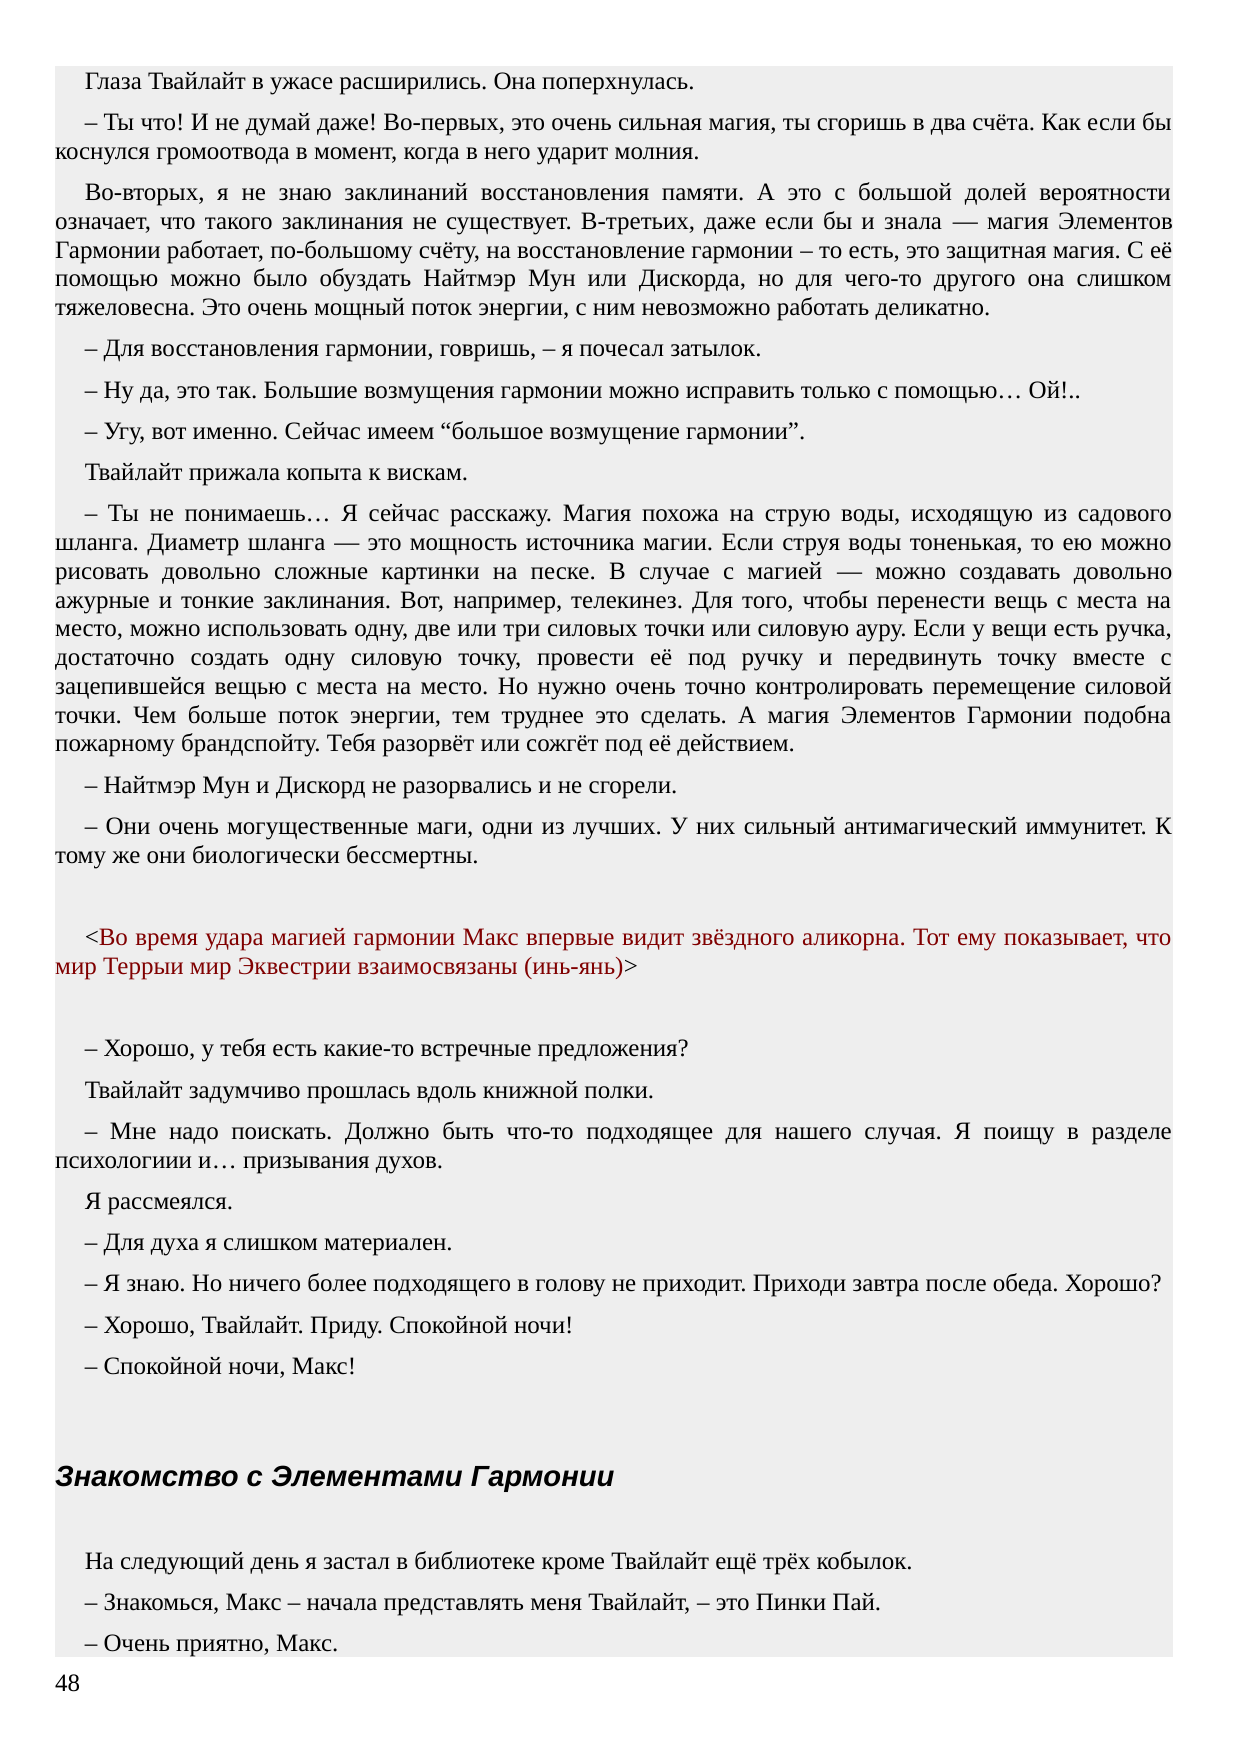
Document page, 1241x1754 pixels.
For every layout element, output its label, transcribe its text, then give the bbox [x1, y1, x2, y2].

subtitle Знакомство с Элементами Гармонии [55, 1458, 1173, 1492]
text – Для духа я слишком материален. [55, 1227, 1173, 1256]
text – Спокойной ночи, Макс! [55, 1351, 1173, 1380]
text – Хорошо, Твайлайт. Приду. Спокойной ночи! [55, 1310, 1173, 1338]
text – Ты не понимаешь… Я сейчас расскажу. Магия похожа на струю воды, исходящую из садового шланга. Диаметр шланга — это мощность источника магии. Если струя воды тоненькая, то ею можно рисовать довольно сложные картинки на песке. В случае с магией — можно создавать довольно ажурные и тонкие заклинания. Вот, например, телекинез. Для того, чтобы перенести вещь с места на место, можно использовать одну, две или три силовых точки или силовую ауру. Если у вещи есть ручка, достаточно создать одну силовую точку, провести её под ручку и передвинуть точку вместе с зацепившейся вещью с места на место. Но нужно очень точно контролировать перемещение силовой точки. Чем больше поток энергии, тем труднее это сделать. А магия Элементов Гармонии подобна пожарному брандспойту. Тебя разорвёт или сожгёт под её действием. [55, 498, 1173, 757]
text Твайлайт прижала копыта к вискам. [55, 457, 1173, 486]
text Я рассмеялся. [55, 1186, 1173, 1215]
text – Ну да, это так. Большие возмущения гармонии можно исправить только с помощью… Ой!.. [55, 375, 1173, 403]
text Глаза Твайлайт в ужасе расширились. Она поперхнулась. [55, 66, 1173, 95]
text На следующий день я застал в библиотеке кроме Твайлайт ещё трёх кобылок. [55, 1546, 1173, 1574]
text – Хорошо, у тебя есть какие-то встречные предложения? [55, 1033, 1173, 1062]
text – Я знаю. Но ничего более подходящего в голову не приходит. Приходи завтра после обеда. Хорошо? [55, 1268, 1173, 1297]
text Во-вторых, я не знаю заклинаний восстановления памяти. А это с большой долей вероятности означает, что такого заклинания не существует. В-третьих, даже если бы и знала — магия Элементов Гармонии работает, по-большому счёту, на восстановление гармонии – то есть, это защитная магия. С её помощью можно было обуздать Найтмэр Мун или Дискорда, но для чего-то другого она слишком тяжеловесна. Это очень мощный поток энергии, с ним невозможно работать деликатно. [55, 177, 1173, 321]
text – Ты что! И не думай даже! Во-первых, это очень сильная магия, ты сгоришь в два счёта. Как если бы коснулся громоотвода в момент, когда в него ударит молния. [55, 107, 1173, 165]
text Твайлайт задумчиво прошлась вдоль книжной полки. [55, 1075, 1173, 1103]
text – Они очень могущественные маги, одни из лучших. У них сильный антимагический иммунитет. К тому же они биологически бессмертны. [55, 811, 1173, 868]
text – Мне надо поискать. Должно быть что-то подходящее для нашего случая. Я поищу в разделе психологиии и… призывания духов. [55, 1116, 1173, 1173]
text – Угу, вот именно. Сейчас имеем “большое возмущение гармонии”. [55, 416, 1173, 445]
text <Во время удара магией гармонии Макс впервые видит звёздного аликорна. Тот ему показывает, что мир Террыи мир Эквестрии взаимосвязаны (инь-янь)> [55, 922, 1173, 980]
text – Для восстановления гармонии, говришь, – я почесал затылок. [55, 333, 1173, 362]
text – Знакомься, Макс – начала представлять меня Твайлайт, – это Пинки Пай. [55, 1587, 1173, 1616]
text – Очень приятно, Макс. [55, 1628, 1173, 1657]
text – Найтмэр Мун и Дискорд не разорвались и не сгорели. [55, 770, 1173, 798]
